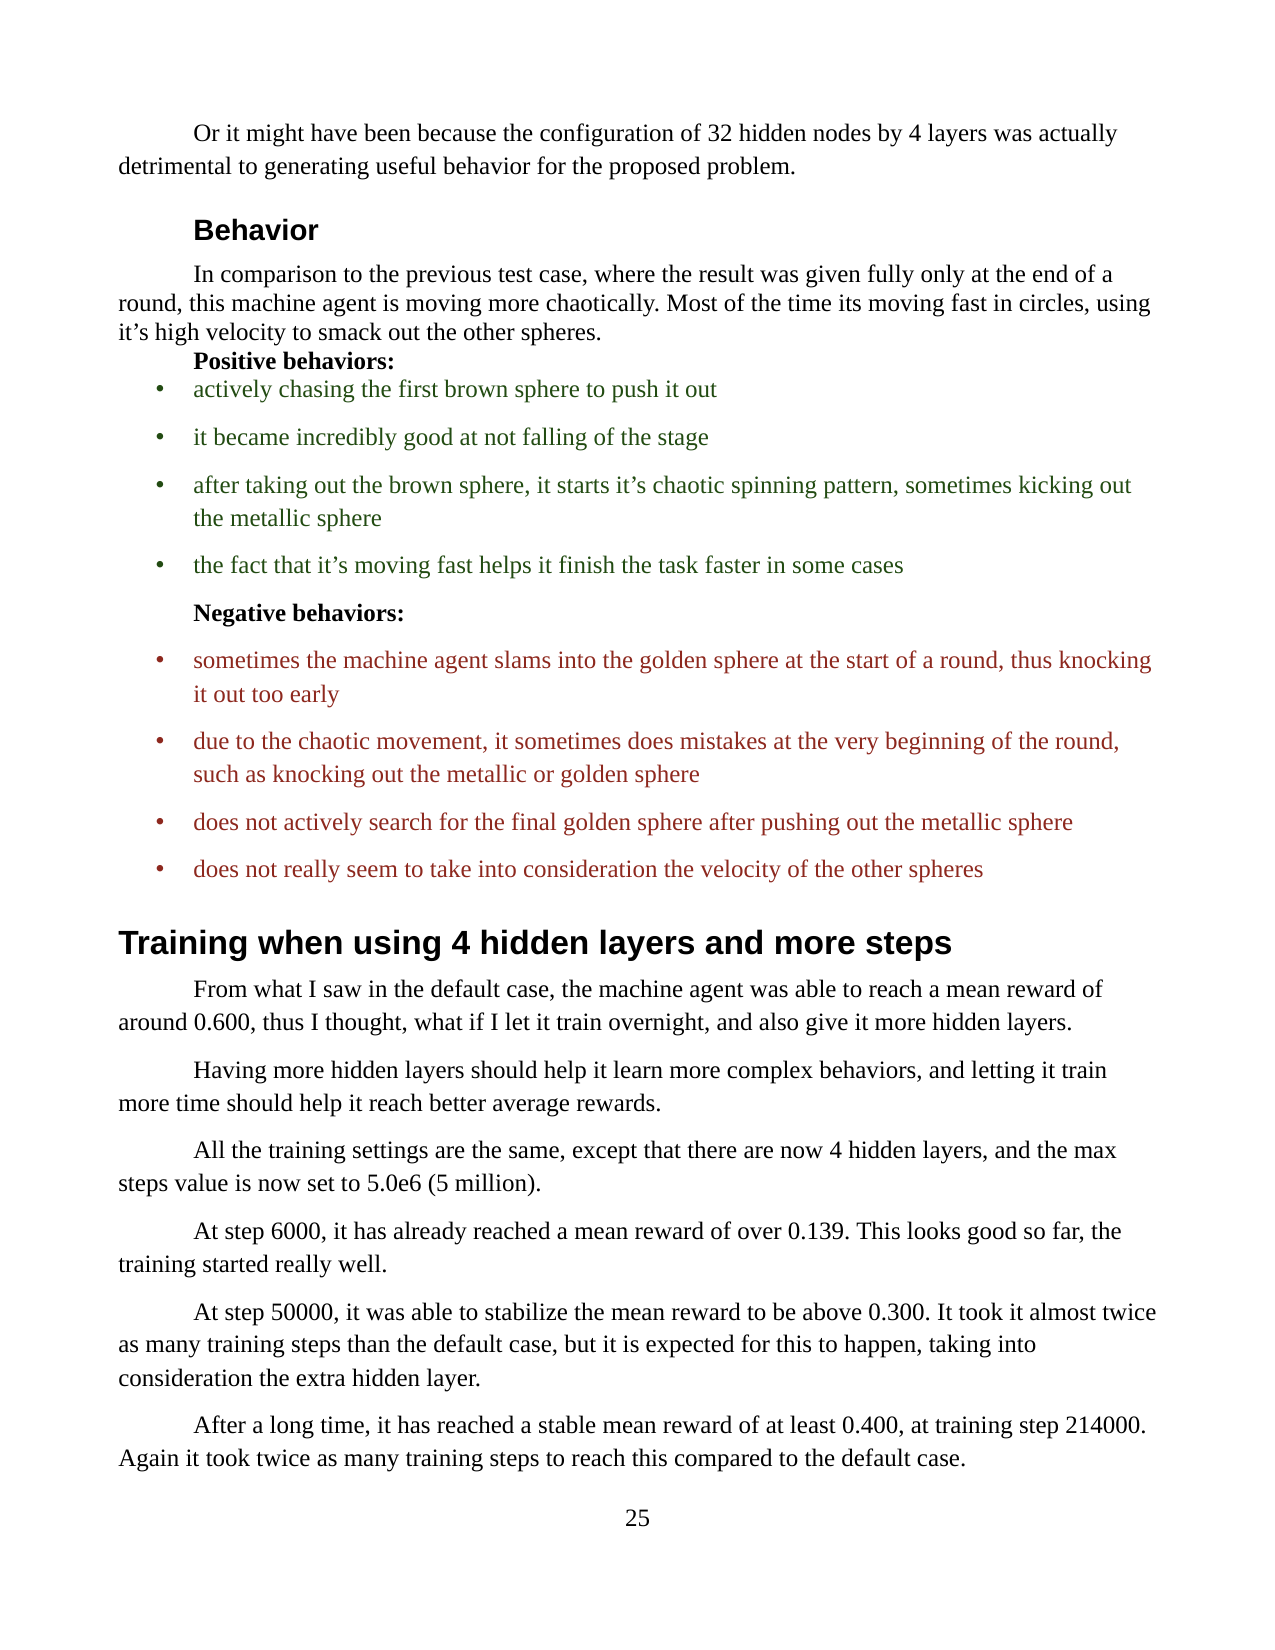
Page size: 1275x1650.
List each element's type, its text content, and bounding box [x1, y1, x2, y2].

text All the training settings are the same, except that there are now 4 hidden layers, and the max steps value is now set to 5.0e6 (5 million). [118, 1135, 1157, 1197]
list actively chasing the first brown sphere to push it out [156, 374, 1157, 403]
text From what I saw in the default case, the machine agent was able to reach a mean reward of around 0.600, thus I thought, what if I let it train overnight, and also give it more hidden layers. [118, 974, 1157, 1036]
list it became incredibly good at not falling of the stage [156, 422, 1157, 451]
text Or it might have been because the configuration of 32 hidden nodes by 4 layers was actually detrimental to generating useful behavior for the proposed problem. [118, 118, 1157, 180]
list sometimes the machine agent slams into the golden sphere at the start of a round, thus knocking it out too early [156, 646, 1157, 707]
list Negative behaviors: [156, 598, 1157, 627]
subtitle Behavior [118, 213, 1157, 247]
text At step 50000, it was able to stabilize the mean reward to be above 0.300. It took it almost twice as many training steps than the default case, but it is expected for this to happen, taking into consideration the extra hidden layer. [118, 1297, 1157, 1391]
list after taking out the brown sphere, it starts it’s chaotic spinning pattern, sometimes kicking out the metallic sphere [156, 470, 1157, 532]
text In comparison to the previous test case, where the result was given fully only at the end of a round, this machine agent is moving more chaotically. Most of the time its moving fast in circles, using it’s high velocity to smack out the other spheres. [118, 259, 1157, 346]
list the fact that it’s moving fast helps it finish the task faster in some cases [156, 550, 1157, 579]
text At step 6000, it has already reached a mean reward of over 0.139. This looks good so far, the training started really well. [118, 1216, 1157, 1278]
text After a long time, it has reached a stable mean reward of at least 0.400, at training step 214000. Again it took twice as many training steps to reach this compared to the default case. [118, 1410, 1157, 1472]
list does not actively search for the final golden sphere after pushing out the metallic sphere [156, 807, 1157, 836]
list due to the chaotic movement, it sometimes does mistakes at the very beginning of the round, such as knocking out the metallic or golden sphere [156, 726, 1157, 788]
text Having more hidden layers should help it learn more complex behaviors, and letting it train more time should help it reach better average rewards. [118, 1055, 1157, 1116]
text Positive behaviors: [118, 346, 1157, 374]
subtitle Training when using 4 hidden layers and more steps [118, 923, 1157, 962]
list does not really seem to take into consideration the velocity of the other spheres [156, 854, 1157, 883]
